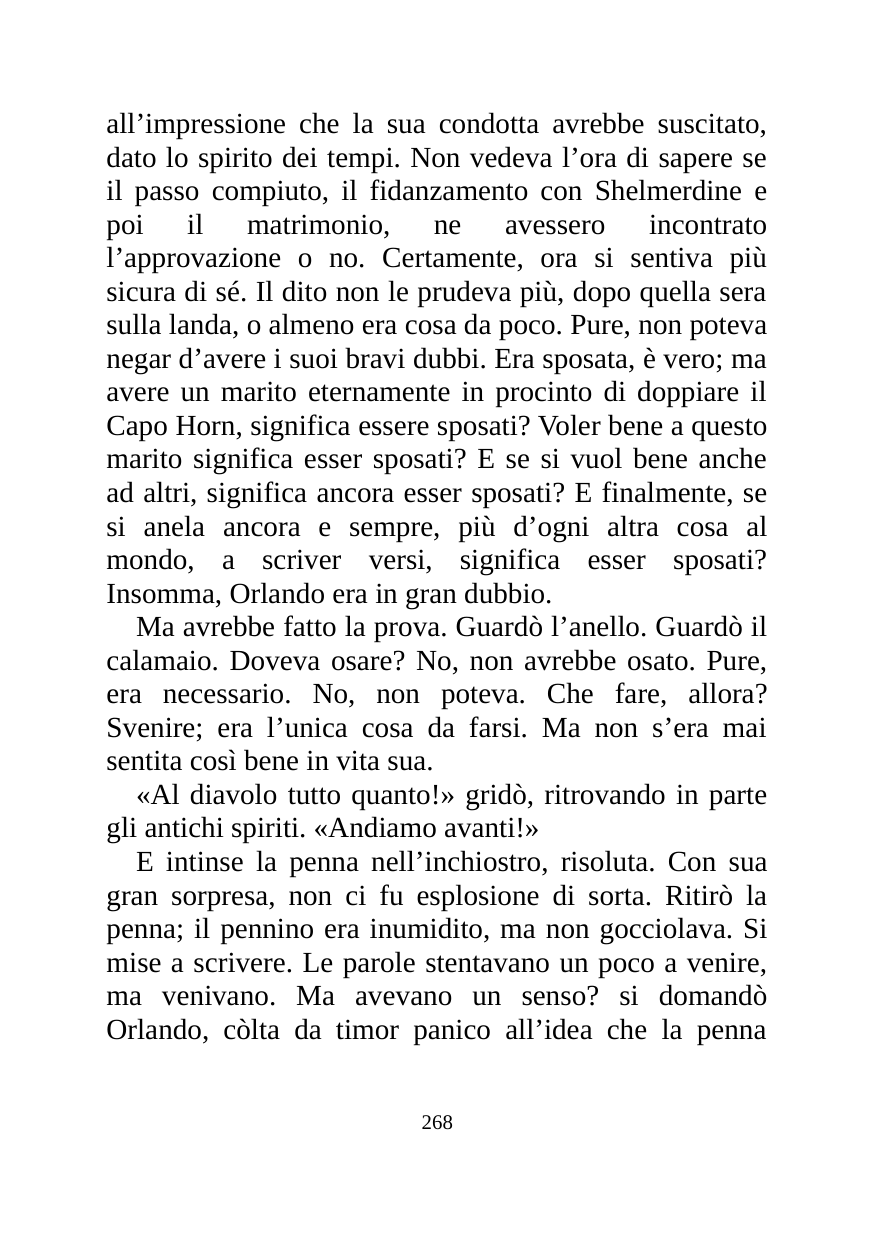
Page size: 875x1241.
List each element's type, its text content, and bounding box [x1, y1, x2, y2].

text E intinse la penna nell’inchiostro, risoluta. Con sua gran sorpresa, non ci fu esplosione di sorta. Ritirò la penna; il pennino era inumidito, ma non gocciolava. Si mise a scrivere. Le parole stentavano un poco a venire, ma venivano. Ma avevano un senso? si domandò Orlando, còlta da timor panico all’idea che la penna [106, 844, 768, 1045]
text «Al diavolo tutto quanto!» gridò, ritrovando in parte gli antichi spiriti. «Andiamo avanti!» [106, 777, 768, 844]
text Ma avrebbe fatto la prova. Guardò l’anello. Guardò il calamaio. Doveva osare? No, non avrebbe osato. Pure, era necessario. No, non poteva. Che fare, allora? Svenire; era l’unica cosa da farsi. Ma non s’era mai sentita così bene in vita sua. [106, 609, 768, 777]
text all’impressione che la sua condotta avrebbe suscitato, dato lo spirito dei tempi. Non vedeva l’ora di sapere se il passo compiuto, il fidanzamento con Shelmerdine e poi il matrimonio, ne avessero incontrato l’approvazione o no. Certamente, ora si sentiva più sicura di sé. Il dito non le prudeva più, dopo quella sera sulla landa, o almeno era cosa da poco. Pure, non poteva negar d’avere i suoi bravi dubbi. Era sposata, è vero; ma avere un marito eternamente in procinto di doppiare il Capo Horn, significa essere sposati? Voler bene a questo marito significa esser sposati? E se si vuol bene anche ad altri, significa ancora esser sposati? E finalmente, se si anela ancora e sempre, più d’ogni altra cosa al mondo, a scriver versi, significa esser sposati? Insomma, Orlando era in gran dubbio. [106, 106, 768, 609]
